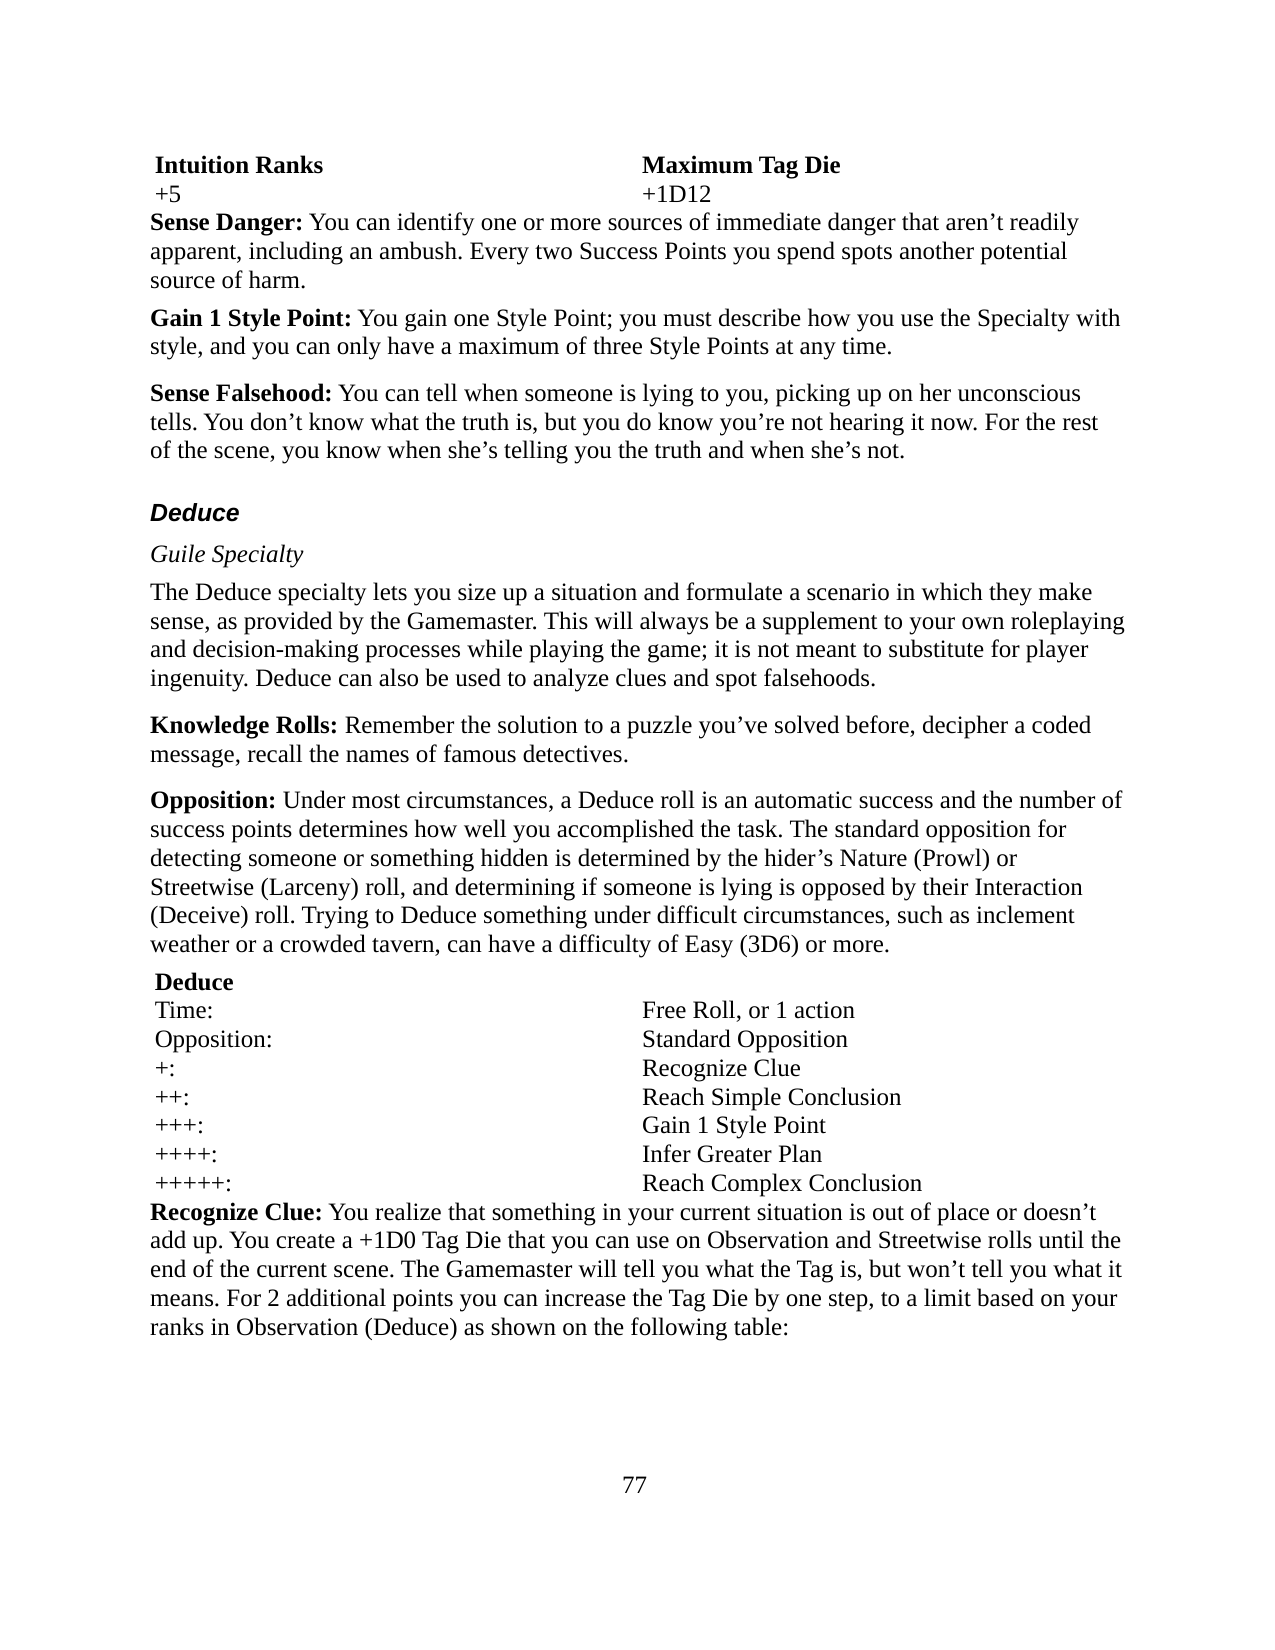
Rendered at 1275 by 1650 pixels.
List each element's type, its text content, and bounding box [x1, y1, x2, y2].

table_cell Gain 1 Style Point [638, 1111, 1125, 1139]
table_cell +1D12 [638, 179, 1125, 207]
table_cell Opposition: [150, 1024, 637, 1053]
table_cell ++: [150, 1082, 637, 1111]
table_cell ++++: [150, 1139, 637, 1168]
table_header Intuition Ranks [150, 150, 637, 179]
table_header Deduce [150, 967, 637, 996]
table_cell Time: [150, 996, 637, 1024]
table_cell Reach Complex Conclusion [638, 1168, 1125, 1197]
text Sense Danger: You can identify one or more sources of immediate danger that aren’t readily apparent, including an ambush. Every two Success Points you spend spots another potential source of harm. [150, 207, 1125, 294]
text Guile Specialty [150, 539, 1125, 568]
text The Deduce specialty lets you size up a situation and formulate a scenario in which they make sense, as provided by the Gamemaster. This will always be a supplement to your own roleplaying and decision-making processes while playing the game; it is not meant to substitute for player ingenuity. Deduce can also be used to analyze clues and spot falsehoods. [150, 577, 1125, 692]
text Gain 1 Style Point: You gain one Style Point; you must describe how you use the Specialty with style, and you can only have a maximum of three Style Points at any time. [150, 303, 1125, 360]
table_cell Recognize Clue [638, 1053, 1125, 1082]
table_cell Free Roll, or 1 action [638, 996, 1125, 1024]
table_cell +: [150, 1053, 637, 1082]
subtitle Deduce [150, 498, 1125, 527]
text Sense Falsehood: You can tell when someone is lying to you, picking up on her unconscious tells. You don’t know what the truth is, but you do know you’re not hearing it now. For the rest of the scene, you know when she’s telling you the truth and when she’s not. [150, 378, 1125, 464]
table_cell Infer Greater Plan [638, 1139, 1125, 1168]
text Opposition: Under most circumstances, a Deduce roll is an automatic success and the number of success points determines how well you accomplished the task. The standard opposition for detecting someone or something hidden is determined by the hider’s Nature (Prowl) or Streetwise (Larceny) roll, and determining if someone is lying is opposed by their Interaction (Deceive) roll. Trying to Deduce something under difficult circumstances, such as inclement weather or a crowded tavern, can have a difficulty of Easy (3D6) or more. [150, 785, 1125, 958]
table_cell +++: [150, 1111, 637, 1139]
text Recognize Clue: You realize that something in your current situation is out of place or doesn’t add up. You create a +1D0 Tag Die that you can use on Observation and Streetwise rolls until the end of the current scene. The Gamemaster will tell you what the Tag is, but won’t tell you what it means. For 2 additional points you can increase the Tag Die by one step, to a limit based on your ranks in Observation (Deduce) as shown on the following table: [150, 1197, 1125, 1341]
table_cell +++++: [150, 1168, 637, 1197]
table_header Maximum Tag Die [638, 150, 1125, 179]
table_header [638, 967, 1125, 996]
table_cell Standard Opposition [638, 1024, 1125, 1053]
table_cell Reach Simple Conclusion [638, 1082, 1125, 1111]
text Knowledge Rolls: Remember the solution to a puzzle you’ve solved before, decipher a coded message, recall the names of famous detectives. [150, 710, 1125, 767]
table_cell +5 [150, 179, 637, 207]
